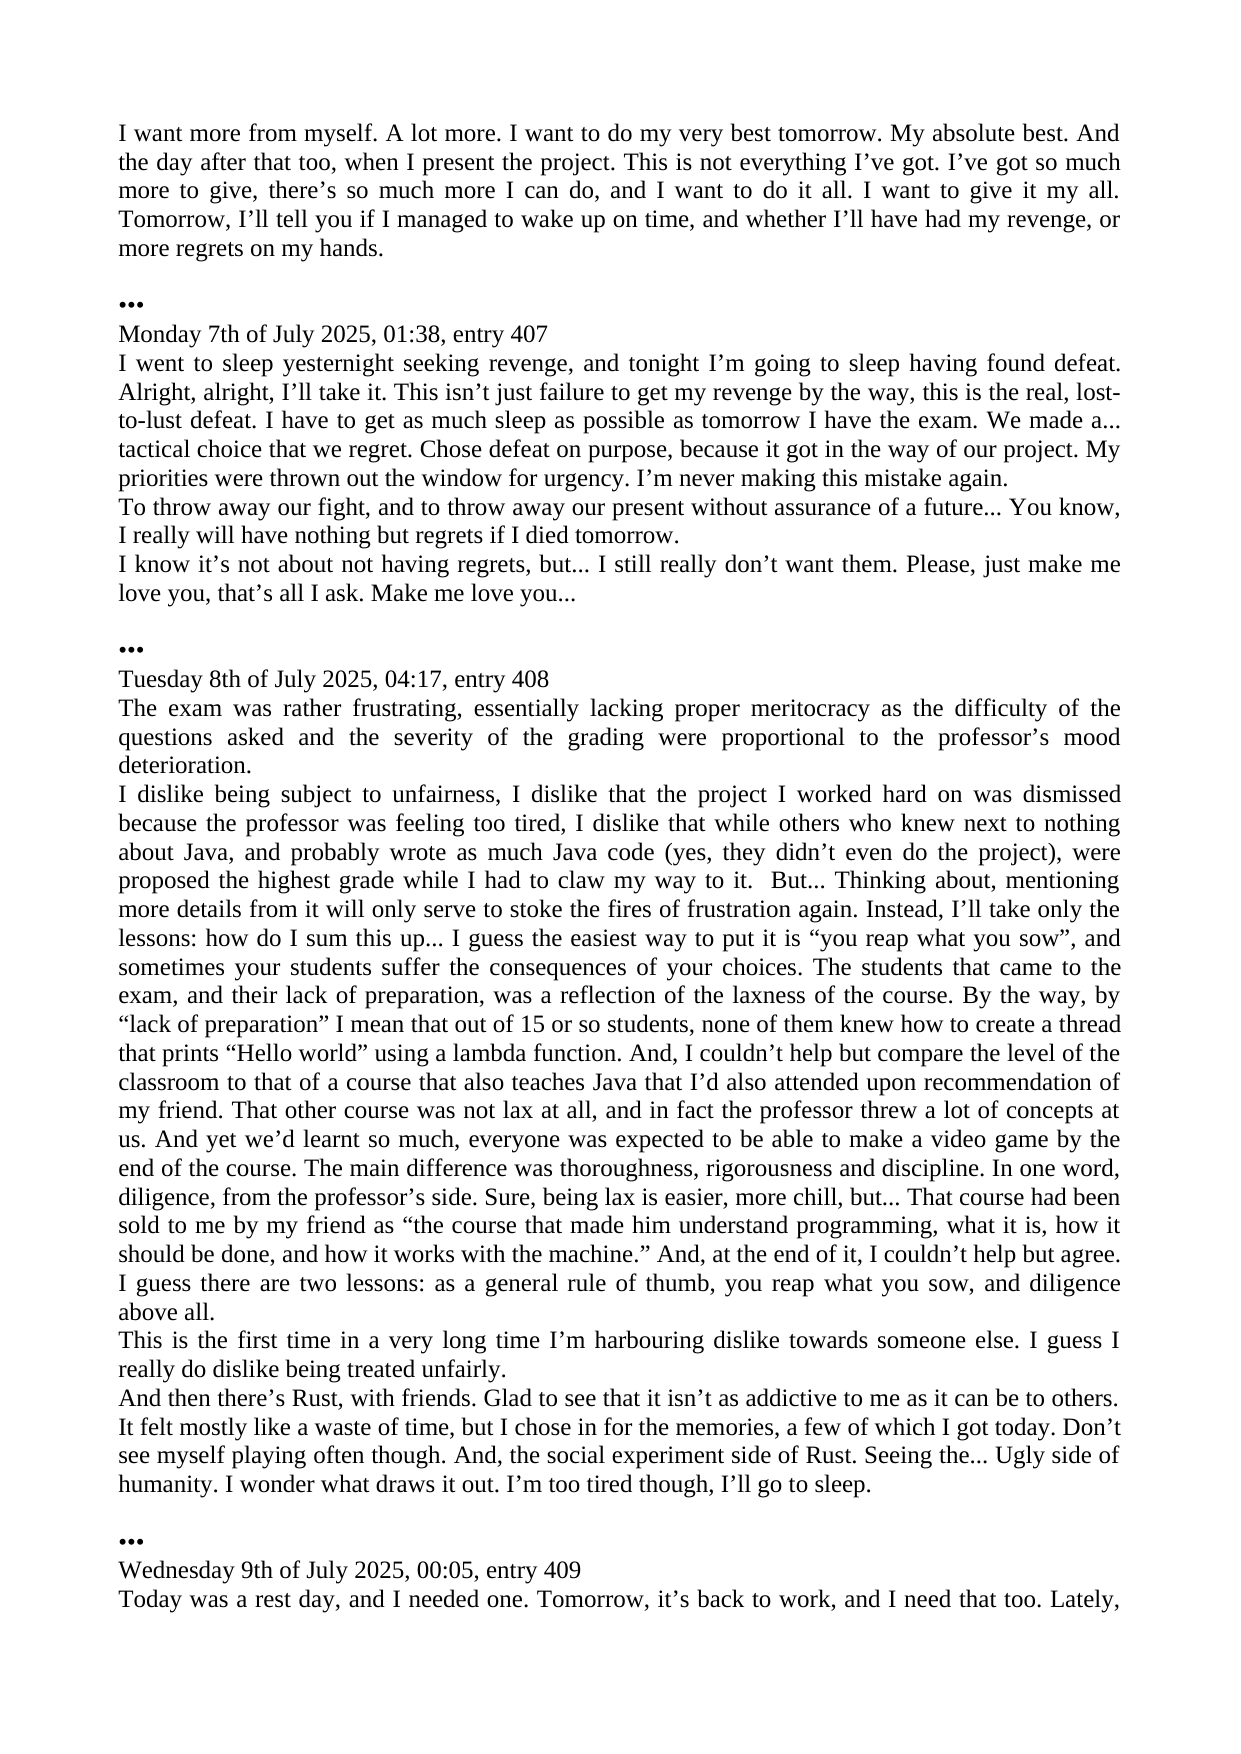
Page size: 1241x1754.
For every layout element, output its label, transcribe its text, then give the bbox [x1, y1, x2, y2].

text ••• [118, 636, 1122, 664]
text I want more from myself. A lot more. I want to do my very best tomorrow. My absolute best. And the day after that too, when I present the project. This is not everything I’ve got. I’ve got so much more to give, there’s so much more I can do, and I want to do it all. I want to give it my all. Tomorrow, I’ll tell you if I managed to wake up on time, and whether I’ll have had my revenge, or more regrets on my hands. [118, 118, 1122, 262]
text I know it’s not about not having regrets, but... I still really don’t want them. Please, just make me love you, that’s all I ask. Make me love you... [118, 549, 1122, 607]
text Tuesday 8th of July 2025, 04:17, entry 408 [118, 664, 1122, 693]
text To throw away our fight, and to throw away our present without assurance of a future... You know, I really will have nothing but regrets if I died tomorrow. [118, 492, 1122, 549]
text Today was a rest day, and I needed one. Tomorrow, it’s back to work, and I need that too. Lately, [118, 1584, 1122, 1613]
text ••• [118, 1527, 1122, 1556]
text I went to sleep yesternight seeking revenge, and tonight I’m going to sleep having found defeat. Alright, alright, I’ll take it. This isn’t just failure to get my revenge by the way, this is the real, lost-to-lust defeat. I have to get as much sleep as possible as tomorrow I have the exam. We made a... tactical choice that we regret. Chose defeat on purpose, because it got in the way of our project. My priorities were thrown out the window for urgency. I’m never making this mistake again. [118, 348, 1122, 492]
text Monday 7th of July 2025, 01:38, entry 407 [118, 319, 1122, 348]
text I guess there are two lessons: as a general rule of thumb, you reap what you sow, and diligence above all. [118, 1268, 1122, 1326]
text And then there’s Rust, with friends. Glad to see that it isn’t as addictive to me as it can be to others. It felt mostly like a waste of time, but I chose in for the memories, a few of which I got today. Don’t see myself playing often though. And, the social experiment side of Rust. Seeing the... Ugly side of humanity. I wonder what draws it out. I’m too tired though, I’ll go to sleep. [118, 1383, 1122, 1498]
text ••• [118, 291, 1122, 319]
text The exam was rather frustrating, essentially lacking proper meritocracy as the difficulty of the questions asked and the severity of the grading were proportional to the professor’s mood deterioration. [118, 693, 1122, 779]
text I dislike being subject to unfairness, I dislike that the project I worked hard on was dismissed because the professor was feeling too tired, I dislike that while others who knew next to nothing about Java, and probably wrote as much Java code (yes, they didn’t even do the project), were proposed the highest grade while I had to claw my way to it. But... Thinking about, mentioning more details from it will only serve to stoke the fires of frustration again. Instead, I’ll take only the lessons: how do I sum this up... I guess the easiest way to put it is “you reap what you sow”, and sometimes your students suffer the consequences of your choices. The students that came to the exam, and their lack of preparation, was a reflection of the laxness of the course. By the way, by “lack of preparation” I mean that out of 15 or so students, none of them knew how to create a thread that prints “Hello world” using a lambda function. And, I couldn’t help but compare the level of the classroom to that of a course that also teaches Java that I’d also attended upon recommendation of my friend. That other course was not lax at all, and in fact the professor threw a lot of concepts at us. And yet we’d learnt so much, everyone was expected to be able to make a video game by the end of the course. The main difference was thoroughness, rigorousness and discipline. In one word, diligence, from the professor’s side. Sure, being lax is easier, more chill, but... That course had been sold to me by my friend as “the course that made him understand programming, what it is, how it should be done, and how it works with the machine.” And, at the end of it, I couldn’t help but agree. [118, 779, 1122, 1268]
text This is the first time in a very long time I’m harbouring dislike towards someone else. I guess I really do dislike being treated unfairly. [118, 1326, 1122, 1383]
text Wednesday 9th of July 2025, 00:05, entry 409 [118, 1556, 1122, 1584]
